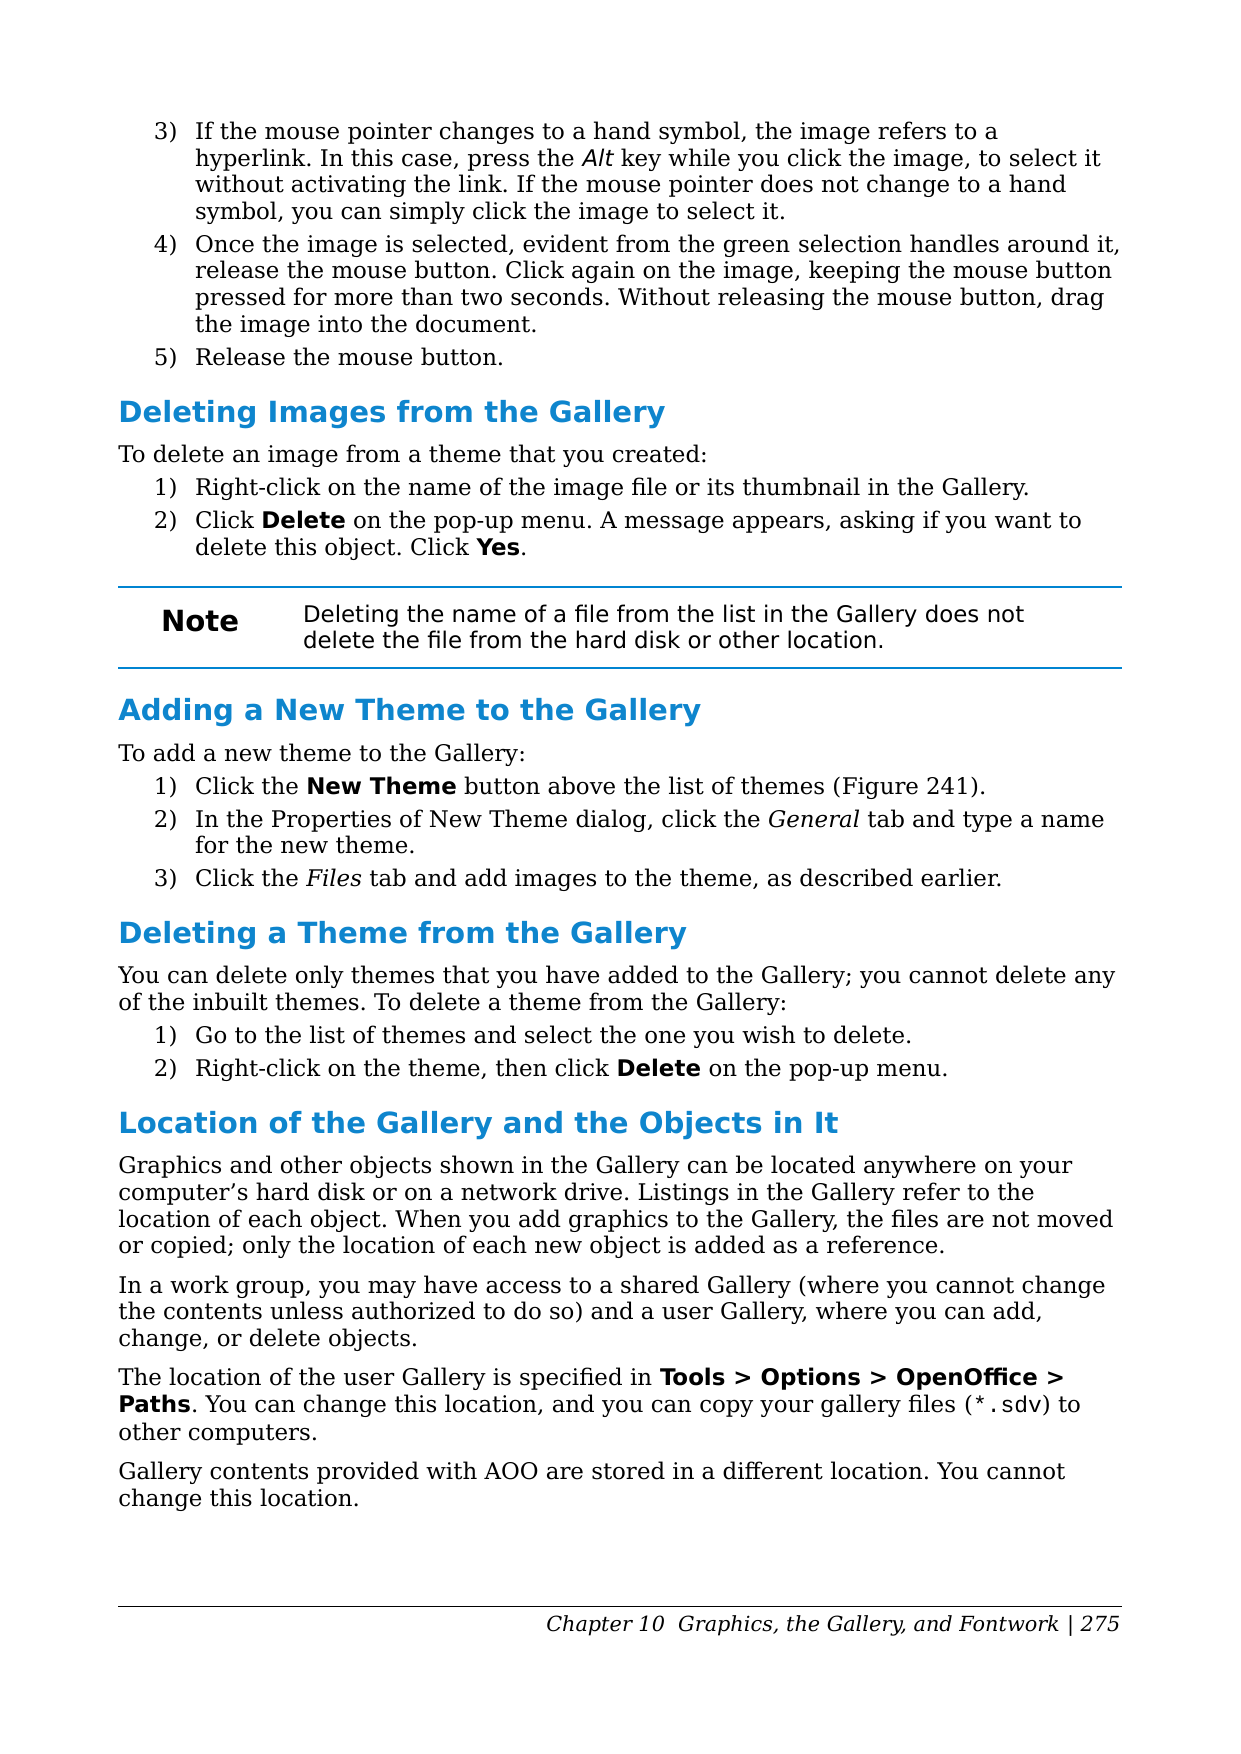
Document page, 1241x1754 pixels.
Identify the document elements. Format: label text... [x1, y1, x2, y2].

list Go to the list of themes and select the one you wish to delete. [177, 1022, 1122, 1049]
list Click Delete on the pop-up menu. A message appears, asking if you want to delete this object. Click Yes. [177, 507, 1122, 561]
list Click the New Theme button above the list of themes (Figure 241). [177, 773, 1122, 799]
text Graphics and other objects shown in the Gallery can be located anywhere on your computer’s hard disk or on a network drive. Listings in the Gallery refer to the location of each object. When you add graphics to the Gallery, the files are not moved or copied; only the location of each new object is added as a reference. [118, 1153, 1122, 1259]
list Right-click on the name of the image file or its thumbnail in the Gallery. [177, 474, 1122, 501]
subtitle Location of the Gallery and the Objects in It [118, 1106, 1122, 1140]
text In a work group, you may have access to a shared Gallery (where you cannot change the contents unless authorized to do so) and a user Gallery, where you can add, change, or delete objects. [118, 1272, 1122, 1352]
subtitle Adding a New Theme to the Gallery [118, 693, 1122, 727]
table_header Note [118, 588, 281, 667]
text The location of the user Gallery is specified in Tools > Options > OpenOffice > Paths. You can change this location, and you can copy your gallery files (*.sdv) to other computers. [118, 1364, 1122, 1446]
subtitle Deleting Images from the Gallery [118, 395, 1122, 429]
list To add a new theme to the Gallery: [118, 740, 1122, 766]
list You can delete only themes that you have added to the Gallery; you cannot delete any of the inbuilt themes. To delete a theme from the Gallery: [118, 963, 1122, 1016]
list Once the image is selected, evident from the green selection handles around it, release the mouse button. Click again on the image, keeping the mouse button pressed for more than two seconds. Without releasing the mouse button, drag the image into the document. [177, 231, 1122, 338]
list Right-click on the theme, then click Delete on the pop-up menu. [177, 1055, 1122, 1082]
text Gallery contents provided with AOO are stored in a different location. You cannot change this location. [118, 1458, 1122, 1512]
list If the mouse pointer changes to a hand symbol, the image refers to a hyperlink. In this case, press the Alt key while you click the image, to select it without activating the link. If the mouse pointer does not change to a hand symbol, you can simply click the image to select it. [177, 118, 1122, 225]
list Release the mouse button. [177, 344, 1122, 371]
table_header Deleting the name of a file from the list in the Gallery does not delete the file from the hard disk or other location. [281, 588, 1122, 667]
subtitle Deleting a Theme from the Gallery [118, 916, 1122, 950]
list Click the Files tab and add images to the theme, as described earlier. [177, 865, 1122, 892]
list To delete an image from a theme that you created: [118, 441, 1122, 468]
list In the Properties of New Theme dialog, click the General tab and type a name for the new theme. [177, 806, 1122, 859]
